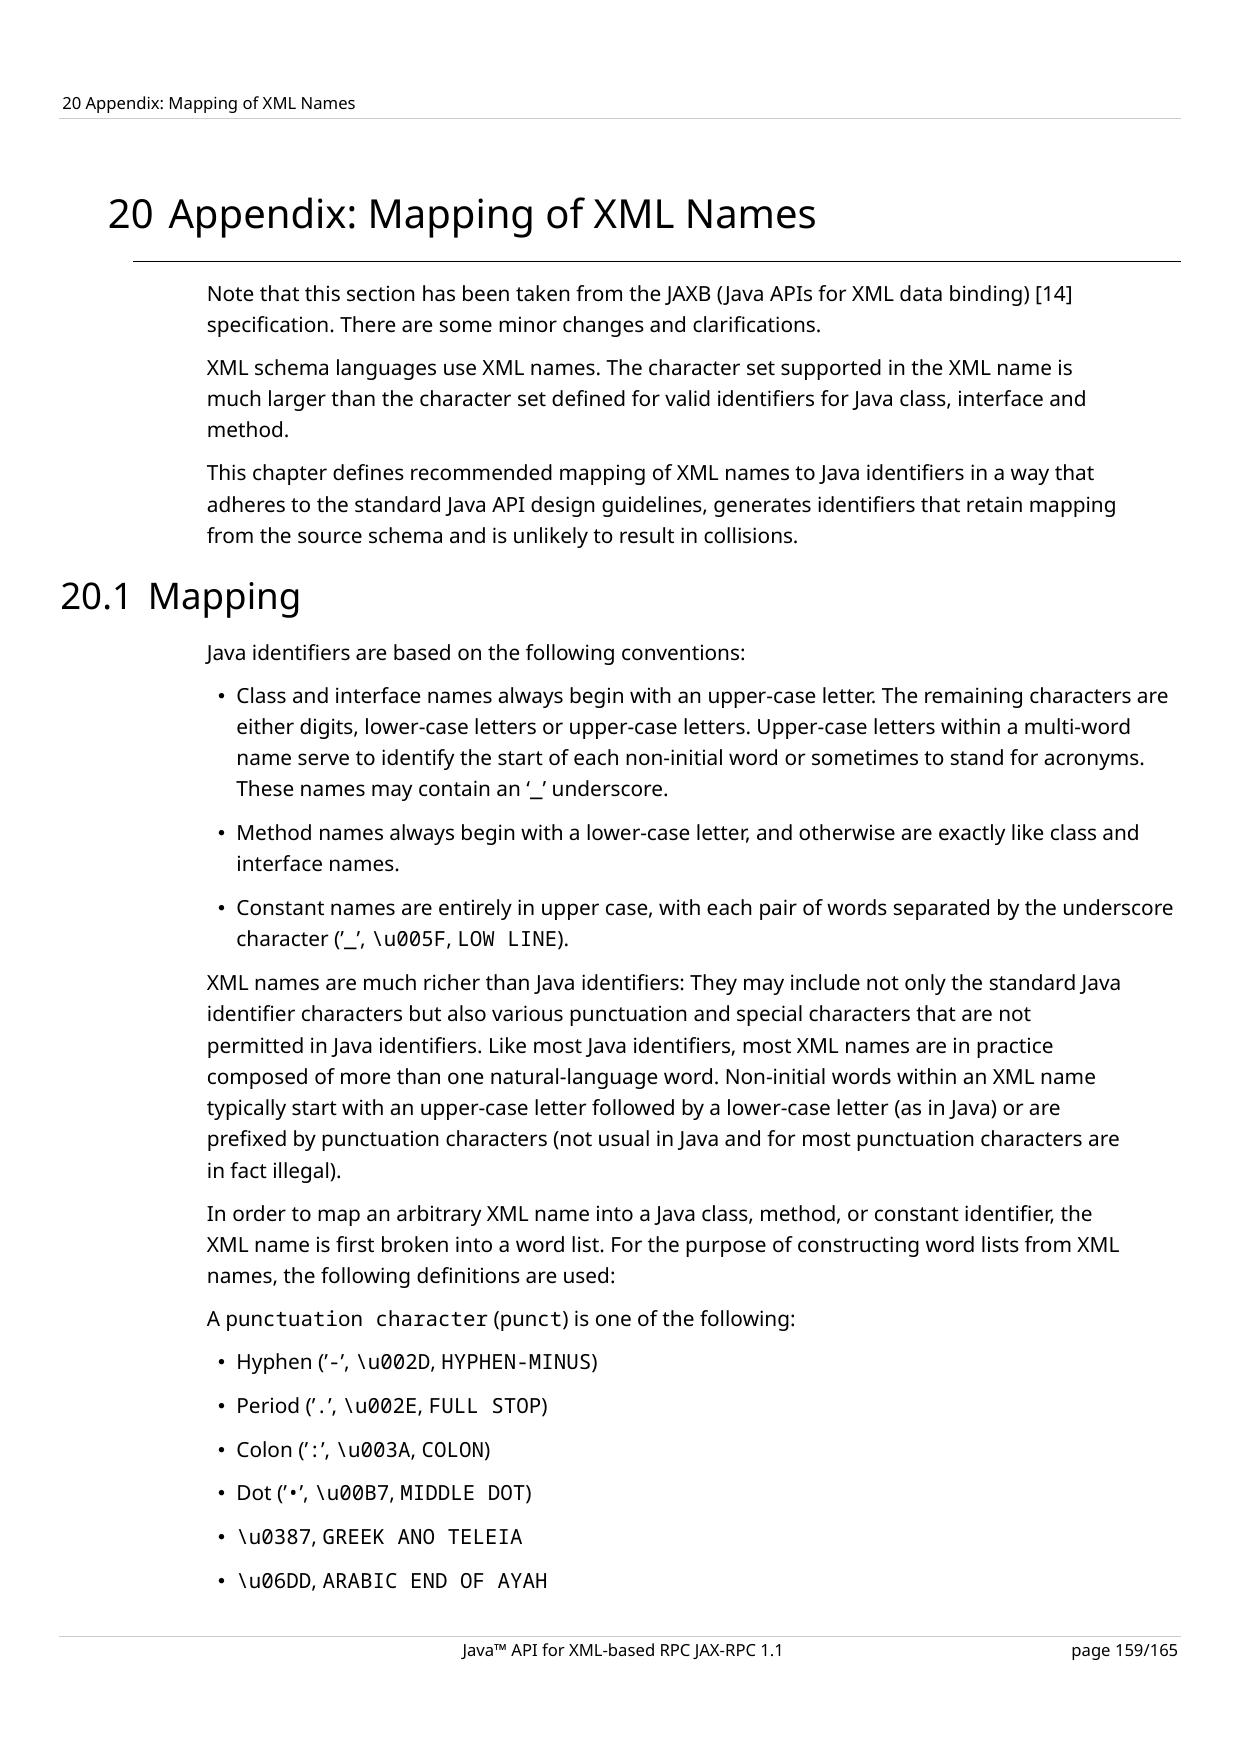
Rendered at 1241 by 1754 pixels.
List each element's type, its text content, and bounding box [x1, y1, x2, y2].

list \u06DD, ARABIC END OF AYAH [221, 1566, 1181, 1594]
list Period (’.’, \u002E, FULL STOP) [221, 1391, 1181, 1419]
text Note that this section has been taken from the JAXB (Java APIs for XML data binding) [14] specification. There are some minor changes and clarifications. [207, 279, 1122, 338]
text A punctuation character (punct) is one of the following: [207, 1304, 1122, 1333]
list Dot (’•’, \u00B7, MIDDLE DOT) [221, 1478, 1181, 1507]
subtitle Appendix: Mapping of XML Names [133, 165, 1181, 261]
text Java identifiers are based on the following conventions: [207, 638, 1122, 666]
list Hyphen (’-’, \u002D, HYPHEN-MINUS) [221, 1347, 1181, 1376]
list Method names always begin with a lower-case letter, and otherwise are exactly like class and interface names. [221, 818, 1181, 878]
text XML schema languages use XML names. The character set supported in the XML name is much larger than the character set defined for valid identifiers for Java class, interface and method. [207, 353, 1122, 444]
list Constant names are entirely in upper case, with each pair of words separated by the underscore character (’_’, \u005F, LOW LINE). [221, 893, 1181, 953]
subtitle Mapping [133, 570, 1181, 620]
text This chapter defines recommended mapping of XML names to Java identifiers in a way that adheres to the standard Java API design guidelines, generates identifiers that retain mapping from the source schema and is unlikely to result in collisions. [207, 458, 1122, 549]
list \u0387, GREEK ANO TELEIA [221, 1522, 1181, 1551]
text XML names are much richer than Java identifiers: They may include not only the standard Java identifier characters but also various punctuation and special characters that are not permitted in Java identifiers. Like most Java identifiers, most XML names are in practice composed of more than one natural-language word. Non-initial words within an XML name typically start with an upper-case letter followed by a lower-case letter (as in Java) or are prefixed by punctuation characters (not usual in Java and for most punctuation characters are in fact illegal). [207, 968, 1122, 1184]
list Class and interface names always begin with an upper-case letter. The remaining characters are either digits, lower-case letters or upper-case letters. Upper-case letters within a multi-word name serve to identify the start of each non-initial word or sometimes to stand for acronyms. These names may contain an ‘_’ underscore. [221, 681, 1181, 803]
text In order to map an arbitrary XML name into a Java class, method, or constant identifier, the XML name is first broken into a word list. For the purpose of constructing word lists from XML names, the following definitions are used: [207, 1199, 1122, 1290]
list Colon (’:’, \u003A, COLON) [221, 1435, 1181, 1463]
